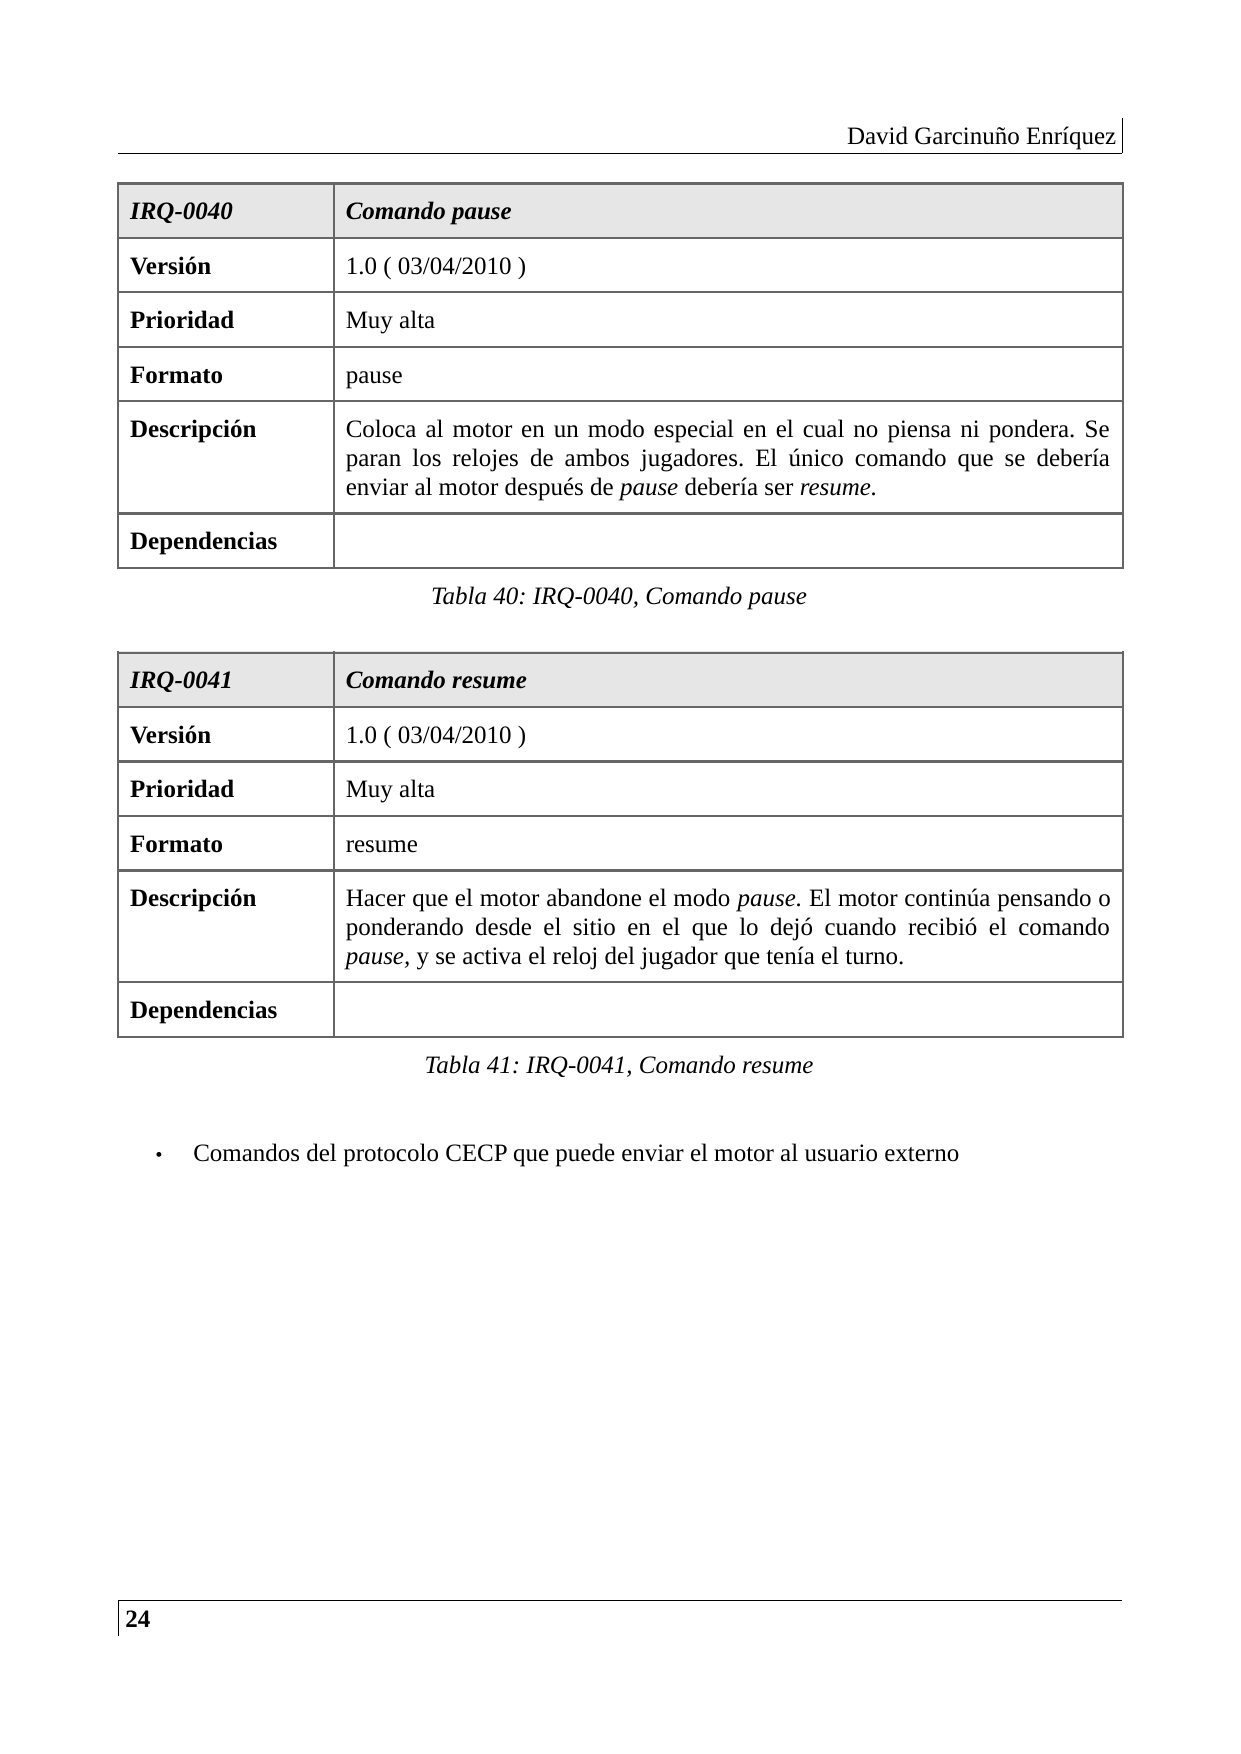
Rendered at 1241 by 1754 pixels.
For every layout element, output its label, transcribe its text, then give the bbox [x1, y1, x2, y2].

table_cell resume [335, 817, 1122, 869]
table_cell Coloca al motor en un modo especial en el cual no piensa ni pondera. Se paran los relojes de ambos jugadores. El único comando que se debería enviar al motor después de pause debería ser resume. [335, 402, 1122, 512]
table_header Comando pause [335, 185, 1122, 237]
table_cell pause [335, 348, 1122, 400]
table_cell 1.0 ( 03/04/2010 ) [335, 239, 1122, 291]
table_cell Formato [119, 817, 333, 869]
table_cell Hacer que el motor abandone el modo pause. El motor continúa pensando o ponderando desde el sitio en el que lo dejó cuando recibió el comando pause, y se activa el reloj del jugador que tenía el turno. [335, 872, 1122, 981]
table_cell [335, 515, 1122, 567]
text Tabla 41: IRQ-0041, Comando resume [118, 1050, 1122, 1079]
table_cell Muy alta [335, 293, 1122, 346]
table_cell Descripción [119, 402, 333, 512]
table_cell Muy alta [335, 763, 1122, 815]
table_cell Dependencias [119, 983, 333, 1036]
table_cell Descripción [119, 872, 333, 981]
table_cell Versión [119, 708, 333, 760]
table_cell Formato [119, 348, 333, 400]
table_header IRQ-0040 [119, 185, 333, 237]
table_cell 1.0 ( 03/04/2010 ) [335, 708, 1122, 760]
table_cell Prioridad [119, 763, 333, 815]
table_header IRQ-0041 [119, 654, 333, 706]
text Tabla 40: IRQ-0040, Comando pause [118, 581, 1122, 610]
table_cell Versión [119, 239, 333, 291]
list Comandos del protocolo CECP que puede enviar el motor al usuario externo [156, 1138, 1122, 1167]
table_cell [335, 983, 1122, 1036]
table_header Comando resume [335, 654, 1122, 706]
table_cell Prioridad [119, 293, 333, 346]
table_cell Dependencias [119, 515, 333, 567]
